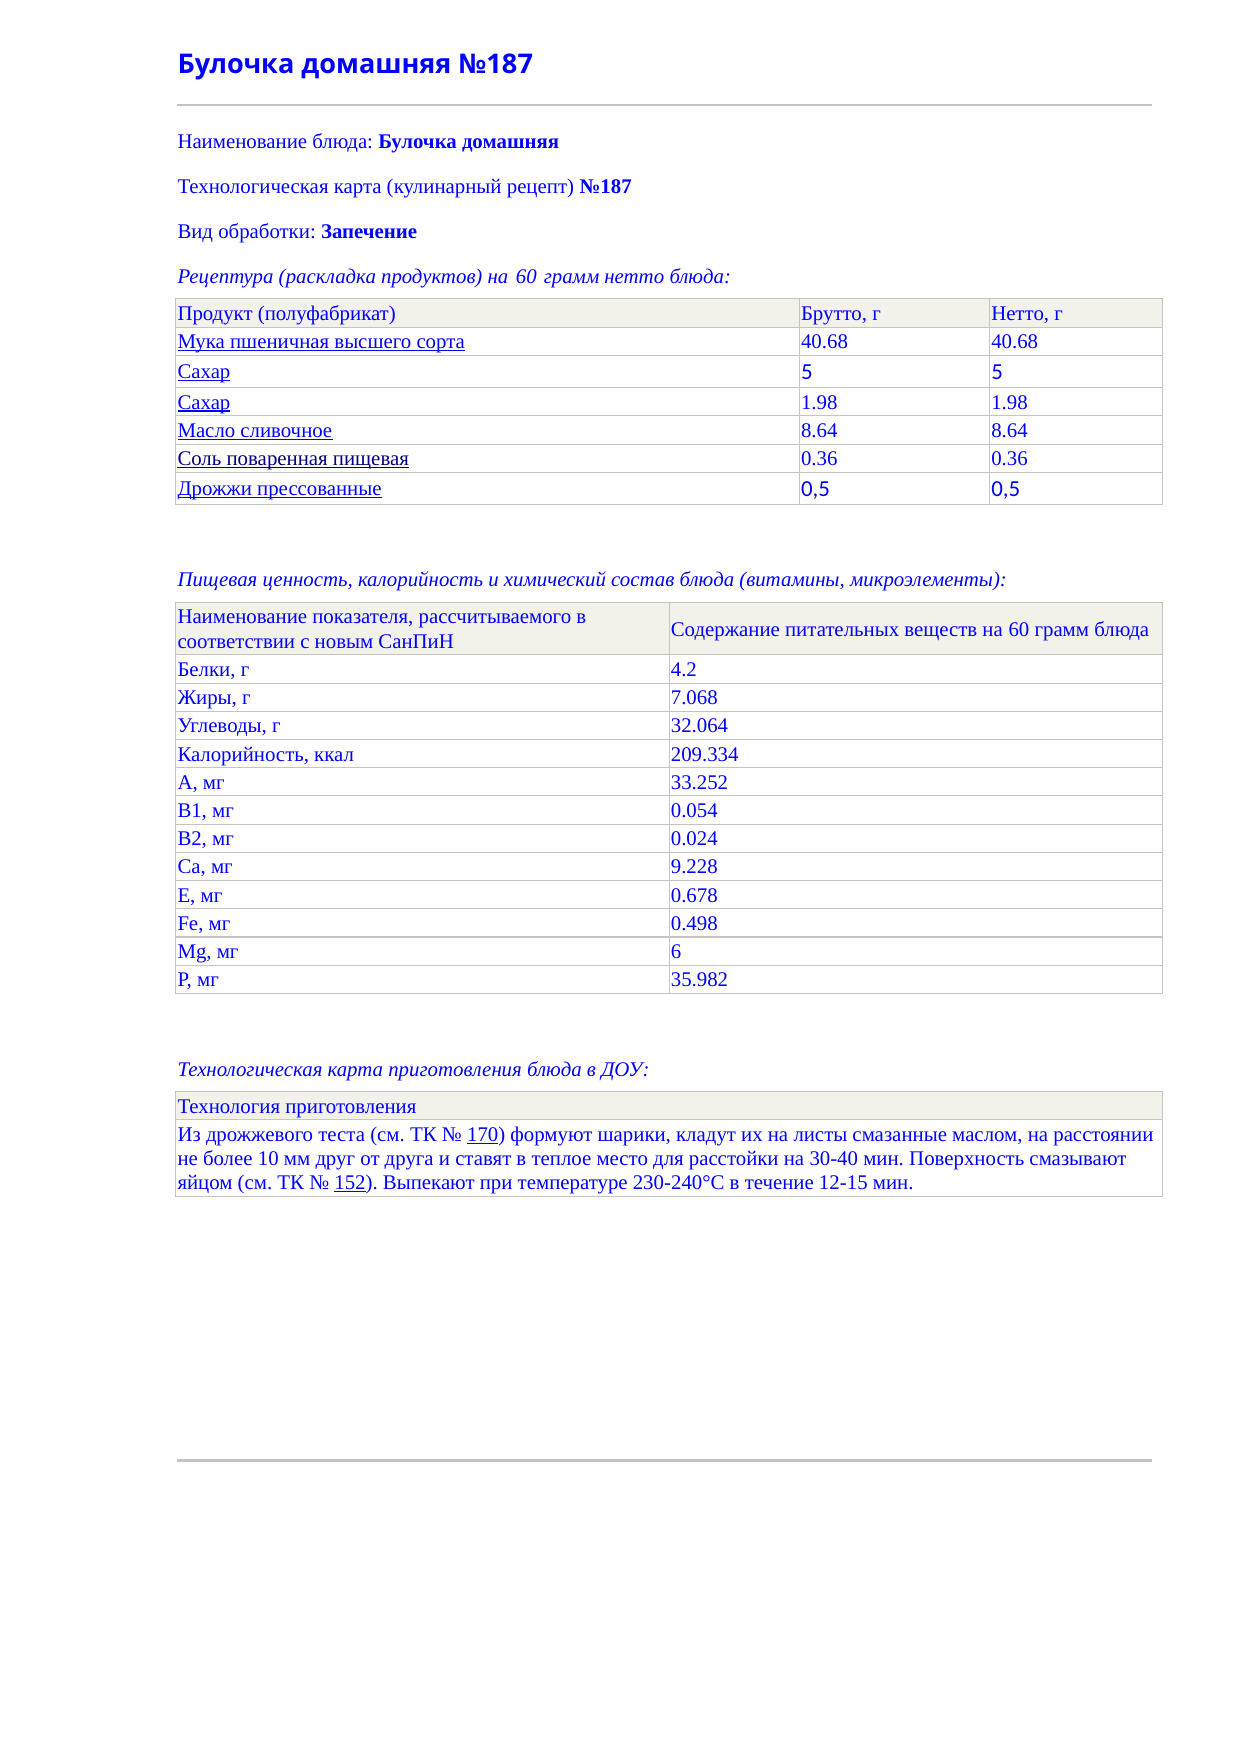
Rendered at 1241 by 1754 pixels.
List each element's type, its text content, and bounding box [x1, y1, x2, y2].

table_cell Углеводы, г [176, 712, 669, 739]
table_cell 33.252 [670, 768, 1162, 795]
table_cell 9.228 [670, 853, 1162, 880]
table_cell 0.498 [670, 909, 1162, 936]
table_cell Соль поваренная пищевая [176, 445, 799, 472]
table_cell 6 [670, 938, 1162, 965]
table_cell Мука пшеничная высшего сорта [176, 328, 799, 355]
table_cell Сахар [176, 388, 799, 415]
table_cell 0,5 [800, 473, 989, 504]
text Пищевая ценность, калорийность и химический состав блюда (витамины, микроэлементы): [177, 567, 1152, 591]
table_cell 8.64 [990, 416, 1162, 443]
table_cell B2, мг [176, 825, 669, 852]
table_cell Жиры, г [176, 684, 669, 711]
table_cell B1, мг [176, 796, 669, 823]
table_cell 5 [990, 356, 1162, 387]
table_header Нетто, г [990, 299, 1162, 327]
table_cell 209.334 [670, 740, 1162, 767]
table_cell 40.68 [800, 328, 989, 355]
text Технологическая карта (кулинарный рецепт) №187 [177, 174, 1152, 198]
text Технологическая карта приготовления блюда в ДОУ: [177, 1056, 1152, 1081]
table_cell 0.054 [670, 796, 1162, 823]
table_cell 1.98 [990, 388, 1162, 415]
table_cell 40.68 [990, 328, 1162, 355]
table_header Брутто, г [800, 299, 989, 327]
table_cell Сахар [176, 356, 799, 387]
table_cell Fe, мг [176, 909, 669, 936]
table_cell Mg, мг [176, 938, 669, 965]
table_header Продукт (полуфабрикат) [176, 299, 799, 327]
table_cell A, мг [176, 768, 669, 795]
table_cell Масло сливочное [176, 416, 799, 443]
table_header Технология приготовления [176, 1092, 1162, 1119]
table_cell Из дрожжевого теста (см. ТК № 170) формуют шарики, кладут их на листы смазанные маслом, на расстоянии не более 10 мм друг от друга и ставят в теплое место для расстойки на 30-40 мин. Поверхность смазывают яйцом (см. ТК № 152). Выпекают при температуре 230-240°С в течение 12-15 мин. [176, 1120, 1162, 1196]
text Булочка домашняя №187 [177, 44, 1152, 104]
table_cell E, мг [176, 881, 669, 908]
table_header Наименование показателя, рассчитываемого в соответствии с новым СанПиН [176, 603, 669, 654]
table_cell 0.678 [670, 881, 1162, 908]
table_cell 35.982 [670, 966, 1162, 993]
text Рецептура (раскладка продуктов) на 60 грамм нетто блюда: [177, 264, 1152, 288]
table_cell Белки, г [176, 655, 669, 682]
table_cell 7.068 [670, 684, 1162, 711]
table_cell 0.36 [800, 445, 989, 472]
table_cell 5 [800, 356, 989, 387]
table_cell P, мг [176, 966, 669, 993]
table_cell 32.064 [670, 712, 1162, 739]
table_cell 0.024 [670, 825, 1162, 852]
table_cell 0.36 [990, 445, 1162, 472]
table_cell Ca, мг [176, 853, 669, 880]
table_header Содержание питательных веществ на 60 грамм блюда [670, 603, 1162, 654]
table_cell 0,5 [990, 473, 1162, 504]
table_cell 8.64 [800, 416, 989, 443]
text Наименование блюда: Булочка домашняя [177, 129, 1152, 153]
table_cell Калорийность, ккал [176, 740, 669, 767]
table_cell Дрожжи прессованные [176, 473, 799, 504]
table_cell 4.2 [670, 655, 1162, 682]
table_cell 1.98 [800, 388, 989, 415]
text Вид обработки: Запечение [177, 219, 1152, 243]
